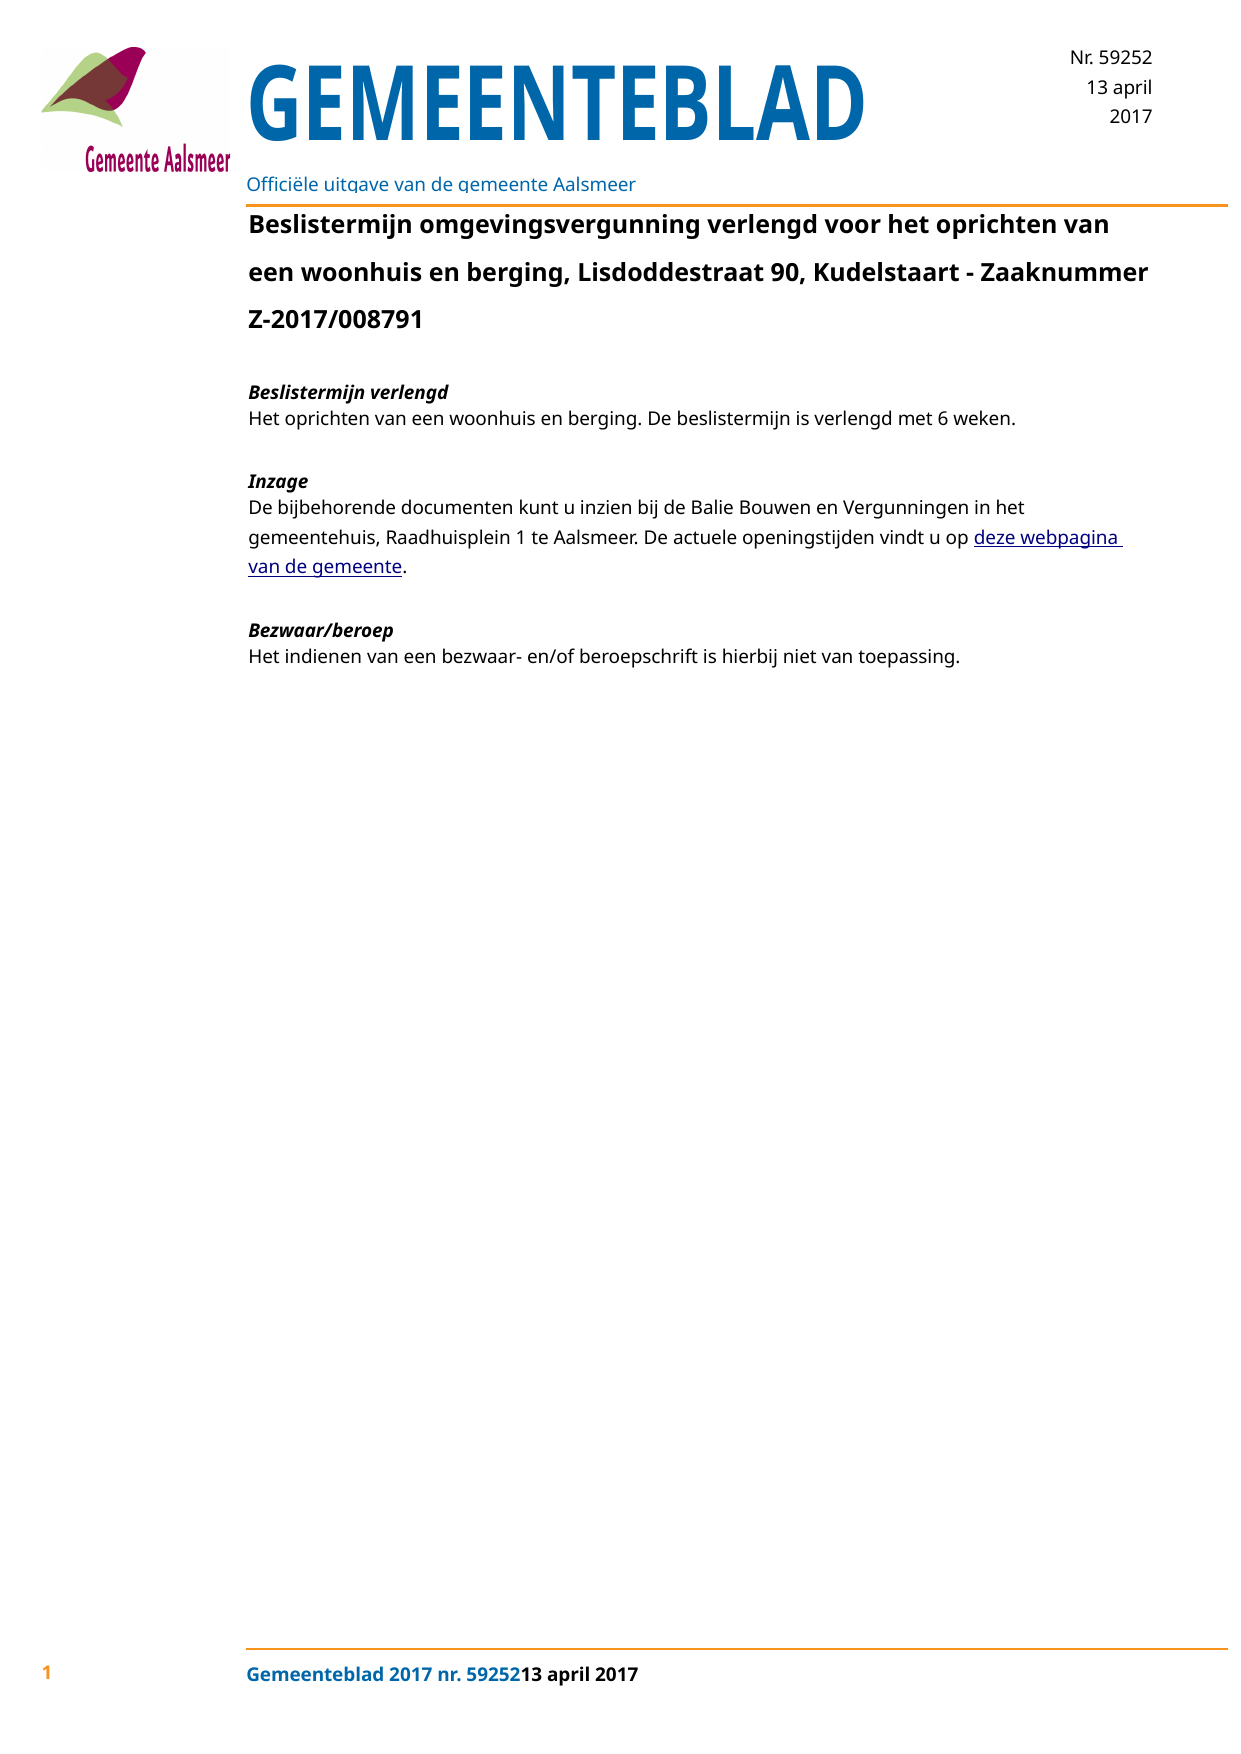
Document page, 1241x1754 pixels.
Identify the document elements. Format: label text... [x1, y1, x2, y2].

text Het oprichten van een woonhuis en berging. De beslistermijn is verlengd met 6 weken. [248, 405, 1152, 431]
text De bijbehorende documenten kunt u inzien bij de Balie Bouwen en Vergunningen in het gemeentehuis, Raadhuisplein 1 te Aalsmeer. De actuele openingstijden vindt u op deze webpagina van de gemeente. [248, 494, 1152, 579]
text Beslistermijn verlengd [248, 379, 1152, 405]
text Het indienen van een bezwaar- en/of beroepschrift is hierbij niet van toepassing. [248, 643, 1152, 669]
text Inzage [248, 469, 1152, 494]
text Beslistermijn omgevingsvergunning verlengd voor het oprichten van een woonhuis en berging, Lisdoddestraat 90, Kudelstaart - Zaaknummer Z-2017/008791 [248, 207, 1152, 336]
picture [41, 47, 231, 172]
text Bezwaar/beroep [248, 618, 1152, 643]
